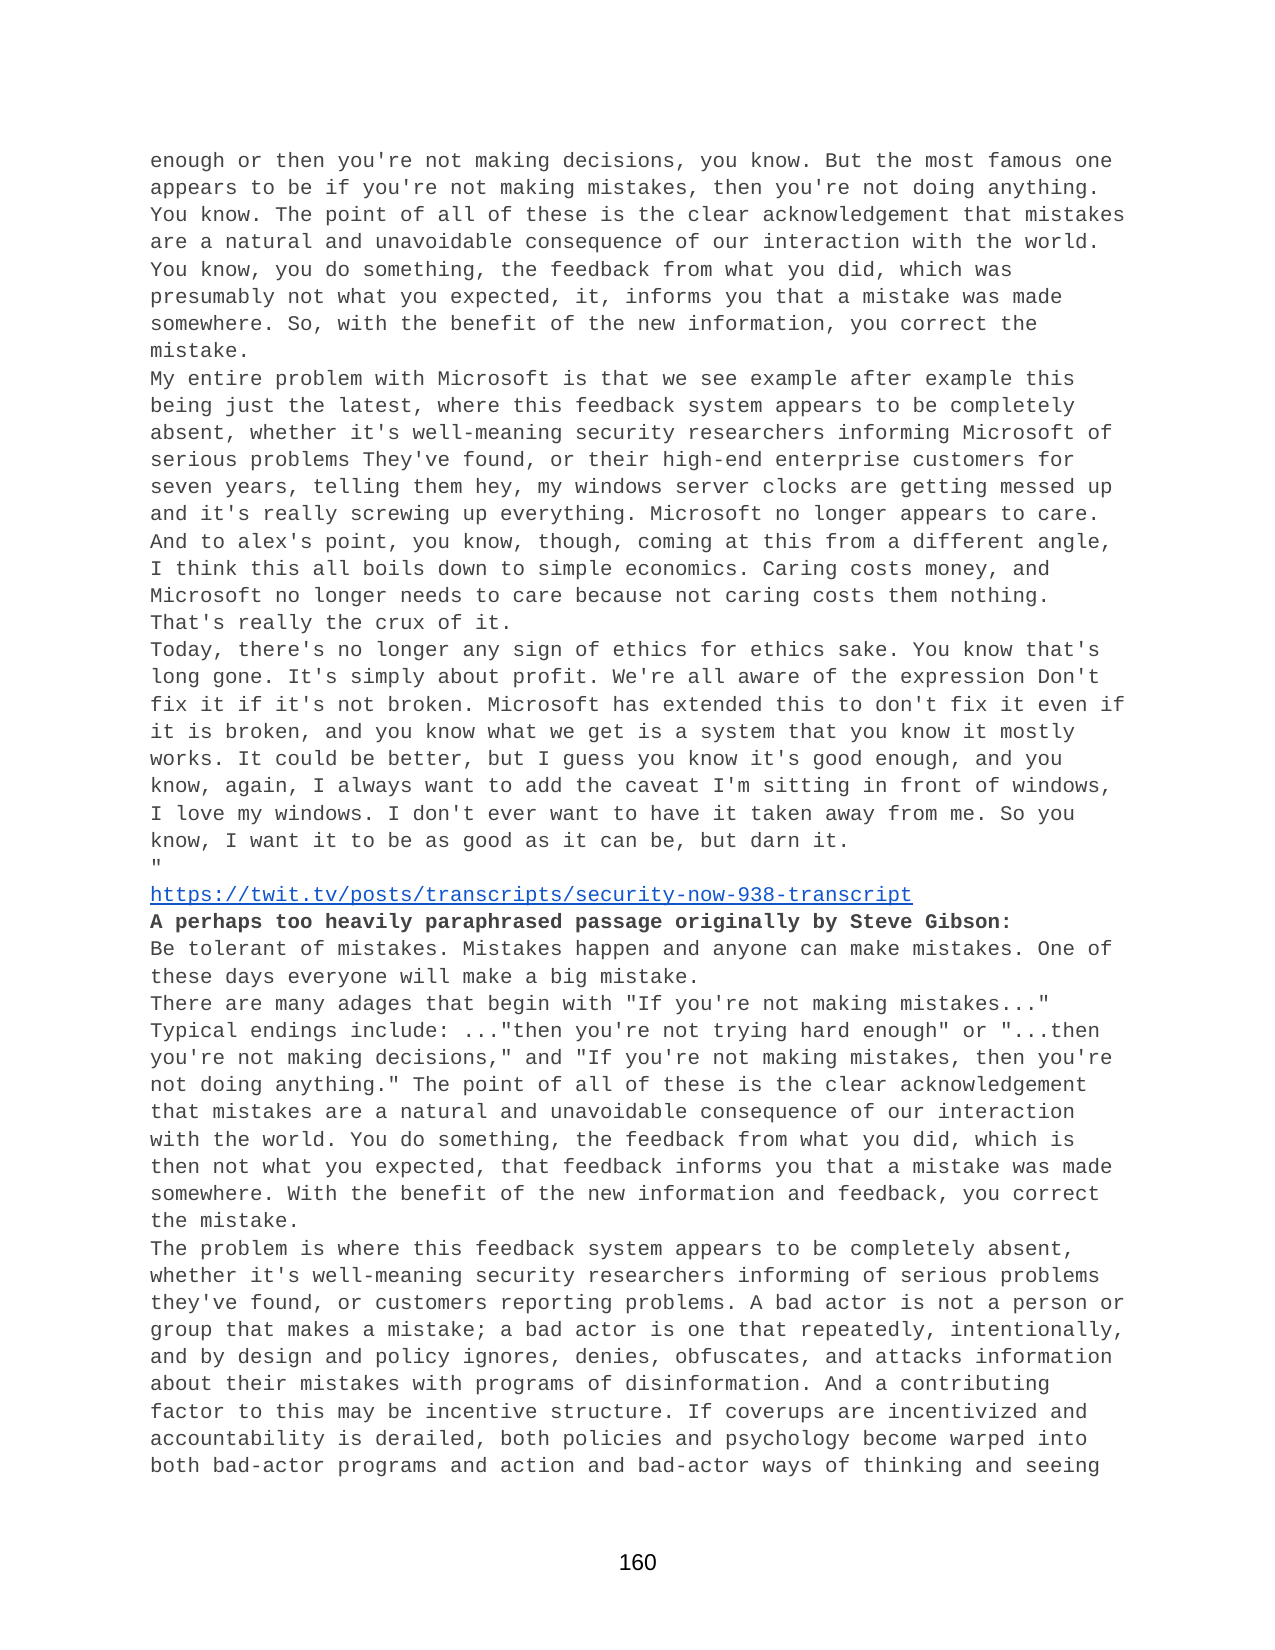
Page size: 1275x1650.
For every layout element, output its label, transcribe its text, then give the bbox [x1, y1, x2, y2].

text A perhaps too heavily paraphrased passage originally by Steve Gibson: [150, 911, 1125, 935]
text enough or then you're not making decisions, you know. But the most famous one appears to be if you're not making mistakes, then you're not doing anything. You know. The point of all of these is the clear acknowledgement that mistakes are a natural and unavoidable consequence of our interaction with the world. You know, you do something, the feedback from what you did, which was presumably not what you expected, it, informs you that a mistake was made somewhere. So, with the benefit of the new information, you correct the mistake. [150, 150, 1125, 364]
text The problem is where this feedback system appears to be completely absent, whether it's well-meaning security researchers informing of serious problems they've found, or customers reporting problems. A bad actor is not a person or group that makes a mistake; a bad actor is one that repeatedly, intentionally, and by design and policy ignores, denies, obfuscates, and attacks information about their mistakes with programs of disinformation. And a contributing factor to this may be incentive structure. If coverups are incentivized and accountability is derailed, both policies and psychology become warped into both bad-actor programs and action and bad-actor ways of thinking and seeing [150, 1237, 1125, 1479]
text " [150, 857, 1125, 881]
text https://twit.tv/posts/transcripts/security-now-938-transcript [150, 884, 1125, 908]
text There are many adages that begin with "If you're not making mistakes..." Typical endings include: ..."then you're not trying hard enough" or "...then you're not making decisions," and "If you're not making mistakes, then you're not doing anything." The point of all of these is the clear acknowledgement that mistakes are a natural and unavoidable consequence of our interaction with the world. You do something, the feedback from what you did, which is then not what you expected, that feedback informs you that a mistake was made somewhere. With the benefit of the new information and feedback, you correct the mistake. [150, 993, 1125, 1234]
text Be tolerant of mistakes. Mistakes happen and anyone can make mistakes. One of these days everyone will make a big mistake. [150, 938, 1125, 989]
text My entire problem with Microsoft is that we see example after example this being just the latest, where this feedback system appears to be completely absent, whether it's well-meaning security researchers informing Microsoft of serious problems They've found, or their high-end enterprise customers for seven years, telling them hey, my windows server clocks are getting messed up and it's really screwing up everything. Microsoft no longer appears to care. And to alex's point, you know, though, coming at this from a different angle, I think this all boils down to simple economics. Caring costs money, and Microsoft no longer needs to care because not caring costs them nothing. That's really the crux of it. [150, 367, 1125, 636]
text Today, there's no longer any sign of ethics for ethics sake. You know that's long gone. It's simply about profit. We're all aware of the expression Don't fix it if it's not broken. Microsoft has extended this to don't fix it even if it is broken, and you know what we get is a system that you know it mostly works. It could be better, but I guess you know it's good enough, and you know, again, I always want to add the caveat I'm sitting in front of windows, I love my windows. I don't ever want to have it taken away from me. So you know, I want it to be as good as it can be, but darn it. [150, 639, 1125, 853]
